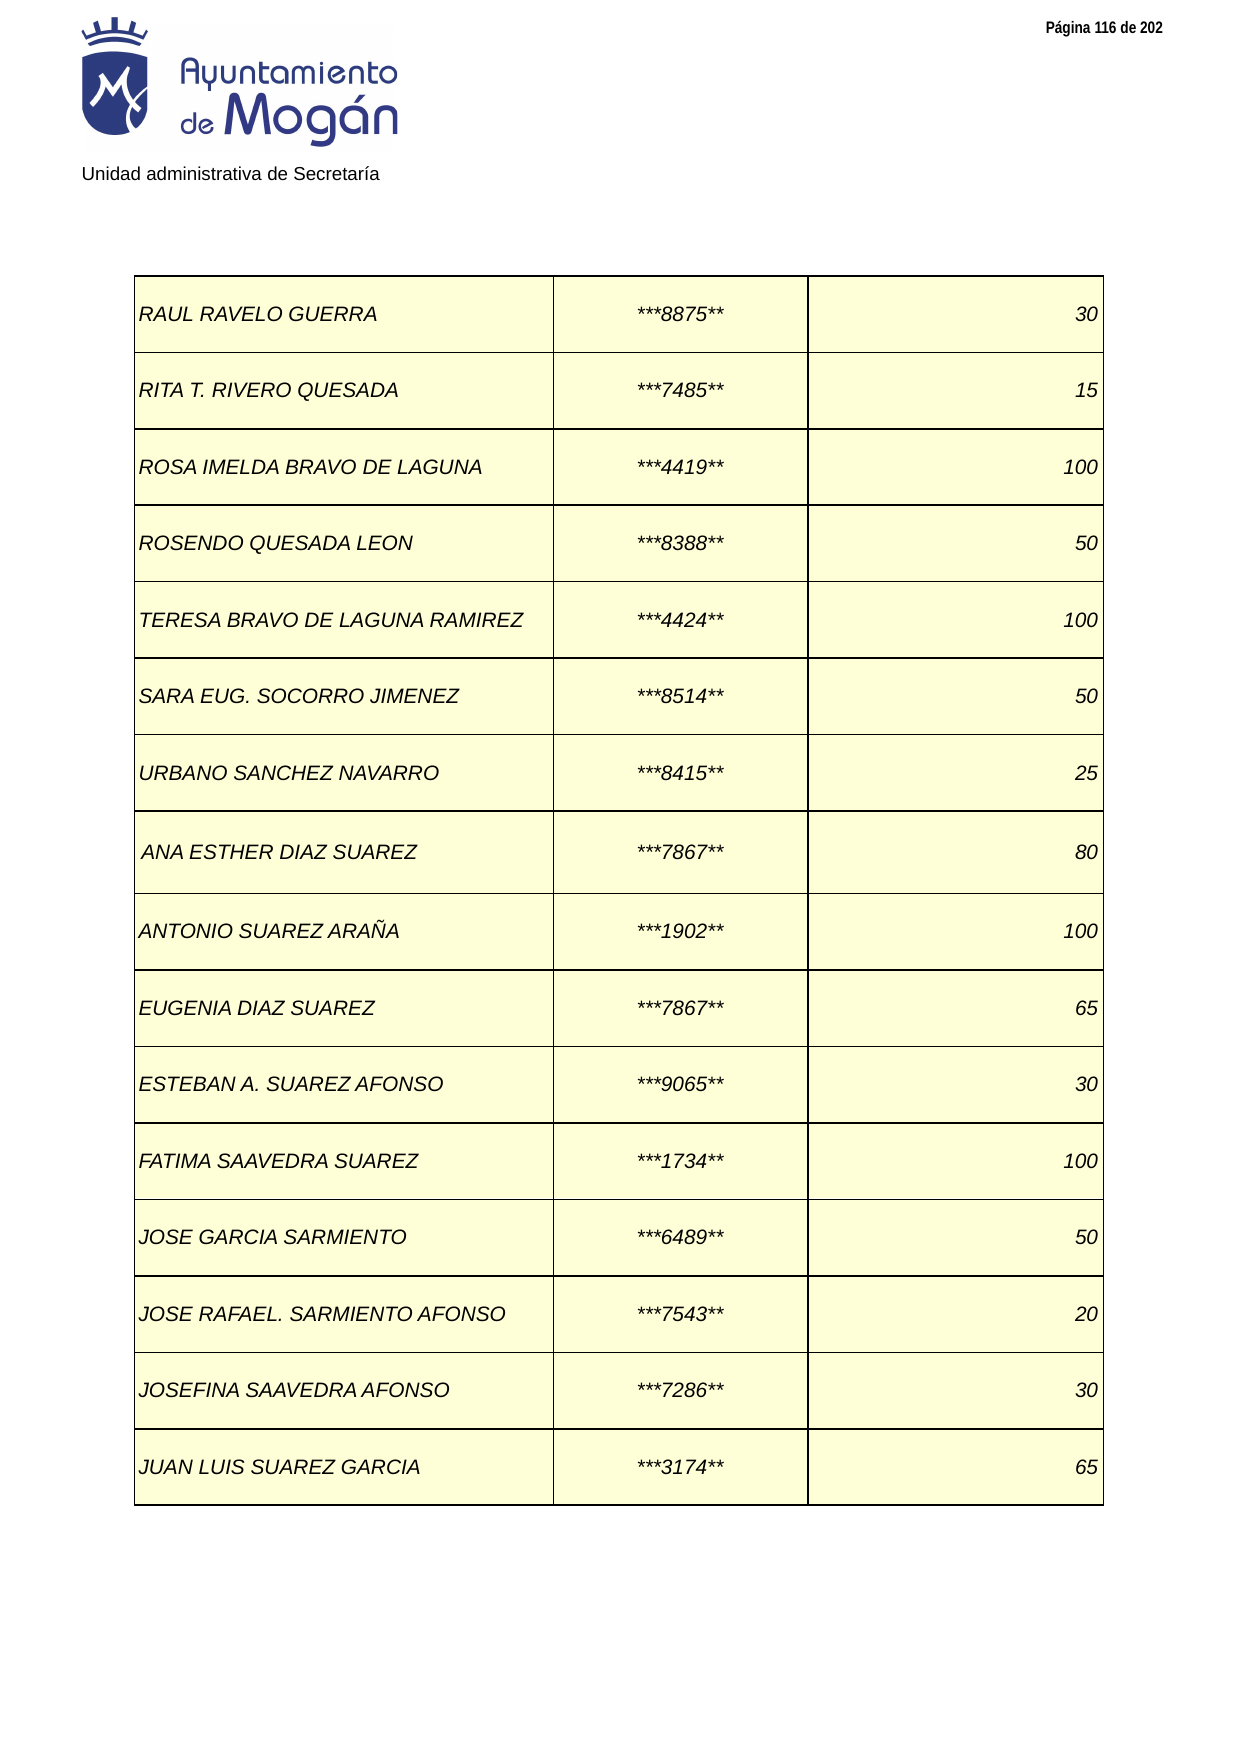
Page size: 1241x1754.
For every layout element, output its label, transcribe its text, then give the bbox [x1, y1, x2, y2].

table_cell ***9065** [554, 1047, 807, 1122]
table_cell 100 [809, 894, 1103, 969]
table_cell ***3174** [554, 1430, 807, 1504]
table_cell 65 [809, 971, 1103, 1046]
table_cell ***8514** [554, 659, 807, 734]
table_cell ANA ESTHER DIAZ SUAREZ [135, 812, 553, 893]
table_cell 100 [809, 582, 1103, 657]
table_cell ***7867** [554, 971, 807, 1046]
table_cell 15 [809, 353, 1103, 428]
table_cell ***7867** [554, 812, 807, 893]
table_cell 80 [809, 812, 1103, 893]
table_cell 30 [809, 1047, 1103, 1122]
table_cell 50 [809, 659, 1103, 734]
table_cell TERESA BRAVO DE LAGUNA RAMIREZ [135, 582, 553, 657]
table_cell RITA T. RIVERO QUESADA [135, 353, 553, 428]
table_cell ***6489** [554, 1200, 807, 1275]
picture [81, 17, 398, 153]
table_cell SARA EUG. SOCORRO JIMENEZ [135, 659, 553, 734]
table_cell RAUL RAVELO GUERRA [135, 277, 553, 351]
table_cell FATIMA SAAVEDRA SUAREZ [135, 1124, 553, 1198]
table_cell JOSEFINA SAAVEDRA AFONSO [135, 1353, 553, 1428]
table_cell 25 [809, 735, 1103, 810]
table_cell ***8875** [554, 277, 807, 351]
table_cell 50 [809, 506, 1103, 581]
table_cell ***1902** [554, 894, 807, 969]
table_cell 50 [809, 1200, 1103, 1275]
table_cell URBANO SANCHEZ NAVARRO [135, 735, 553, 810]
table_cell ROSA IMELDA BRAVO DE LAGUNA [135, 430, 553, 504]
table_cell 30 [809, 277, 1103, 351]
table_cell ***8415** [554, 735, 807, 810]
table_cell ANTONIO SUAREZ ARAÑA [135, 894, 553, 969]
table_cell 100 [809, 1124, 1103, 1198]
table_cell ***1734** [554, 1124, 807, 1198]
table_cell ***4424** [554, 582, 807, 657]
table_cell ROSENDO QUESADA LEON [135, 506, 553, 581]
table_cell JOSE RAFAEL. SARMIENTO AFONSO [135, 1277, 553, 1351]
table_cell EUGENIA DIAZ SUAREZ [135, 971, 553, 1046]
table_cell ***7543** [554, 1277, 807, 1351]
table_cell 65 [809, 1430, 1103, 1504]
table_cell JOSE GARCIA SARMIENTO [135, 1200, 553, 1275]
table_cell ***7286** [554, 1353, 807, 1428]
table_cell ***8388** [554, 506, 807, 581]
table_cell 30 [809, 1353, 1103, 1428]
table_cell 20 [809, 1277, 1103, 1351]
table_cell ***4419** [554, 430, 807, 504]
table_cell ***7485** [554, 353, 807, 428]
table_cell JUAN LUIS SUAREZ GARCIA [135, 1430, 553, 1504]
table_cell 100 [809, 430, 1103, 504]
table_cell ESTEBAN A. SUAREZ AFONSO [135, 1047, 553, 1122]
